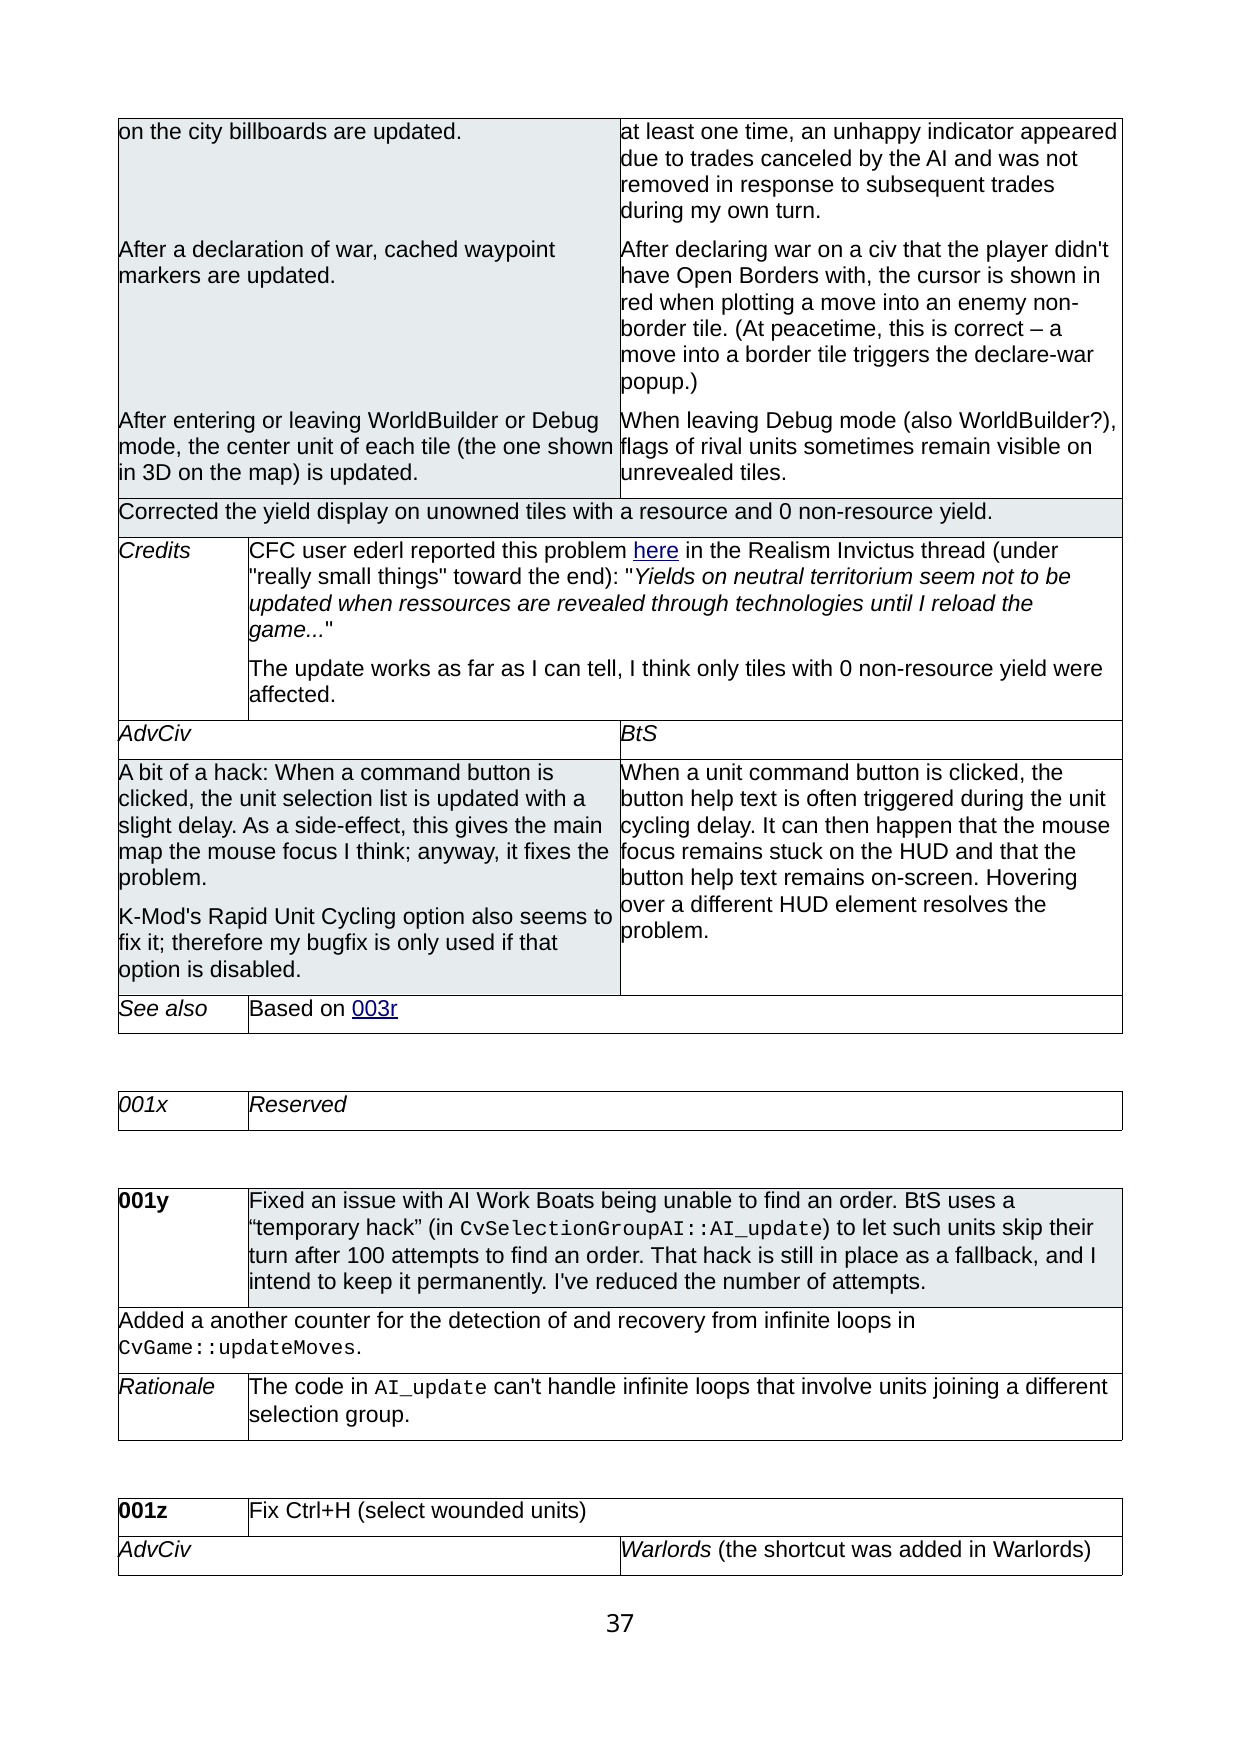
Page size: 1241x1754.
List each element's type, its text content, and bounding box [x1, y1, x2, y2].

table_cell A bit of a hack: When a command button is clicked, the unit selection list is updated with a slight delay. As a side-effect, this gives the main map the mouse focus I think; anyway, it fixes the problem. K-Mod's Rapid Unit Cycling option also seems to fix it; therefore my bugfix is only used if that option is disabled. [119, 760, 620, 994]
table_cell Added a another counter for the detection of and recovery from infinite loops in CvGame::updateMoves. [119, 1308, 1122, 1373]
table_cell AdvCiv [119, 721, 620, 759]
table_header Reserved [249, 1092, 1122, 1130]
table_header 001y [119, 1189, 248, 1307]
table_header Fixed an issue with AI Work Boats being unable to find an order. BtS uses a “temporary hack” (in CvSelectionGroupAI::AI_update) to let such units skip their turn after 100 attempts to find an order. That hack is still in place as a fallback, and I intend to keep it permanently. I've reduced the number of attempts. [249, 1189, 1122, 1307]
table_cell AdvCiv [119, 1537, 620, 1575]
table_cell Warlords (the shortcut was added in Warlords) [621, 1537, 1122, 1575]
table_cell Corrected the yield display on unowned tiles with a resource and 0 non-resource yield. [119, 499, 1122, 537]
table_cell CFC user ederl reported this problem here in the Realism Invictus thread (under "really small things" toward the end): "Yields on neutral territorium seem not to be updated when ressources are revealed through technologies until I reload the game..." The update works as far as I can tell, I think only tiles with 0 non-resource yield were affected. [249, 538, 1122, 720]
table_cell on the city billboards are updated. After a declaration of war, cached waypoint markers are updated. After entering or leaving WorldBuilder or Debug mode, the center unit of each tile (the one shown in 3D on the map) is updated. [119, 119, 620, 498]
table_cell When a unit command button is clicked, the button help text is often triggered during the unit cycling delay. It can then happen that the mouse focus remains stuck on the HUD and that the button help text remains on-screen. Hovering over a different HUD element resolves the problem. [621, 760, 1122, 994]
table_header Fix Ctrl+H (select wounded units) [249, 1499, 1122, 1536]
table_cell Based on 003r [249, 996, 1122, 1033]
table_header 001x [119, 1092, 248, 1130]
table_cell BtS [621, 721, 1122, 759]
table_cell Rationale [119, 1374, 248, 1440]
table_cell The code in AI_update can't handle infinite loops that involve units joining a different selection group. [249, 1374, 1122, 1440]
table_header 001z [119, 1499, 248, 1536]
table_cell See also [119, 996, 248, 1033]
table_cell at least one time, an unhappy indicator appeared due to trades canceled by the AI and was not removed in response to subsequent trades during my own turn. After declaring war on a civ that the player didn't have Open Borders with, the cursor is shown in red when plotting a move into an enemy non-border tile. (At peacetime, this is correct – a move into a border tile triggers the declare-war popup.) When leaving Debug mode (also WorldBuilder?), flags of rival units sometimes remain visible on unrevealed tiles. [621, 119, 1122, 498]
table_cell Credits [119, 538, 248, 720]
